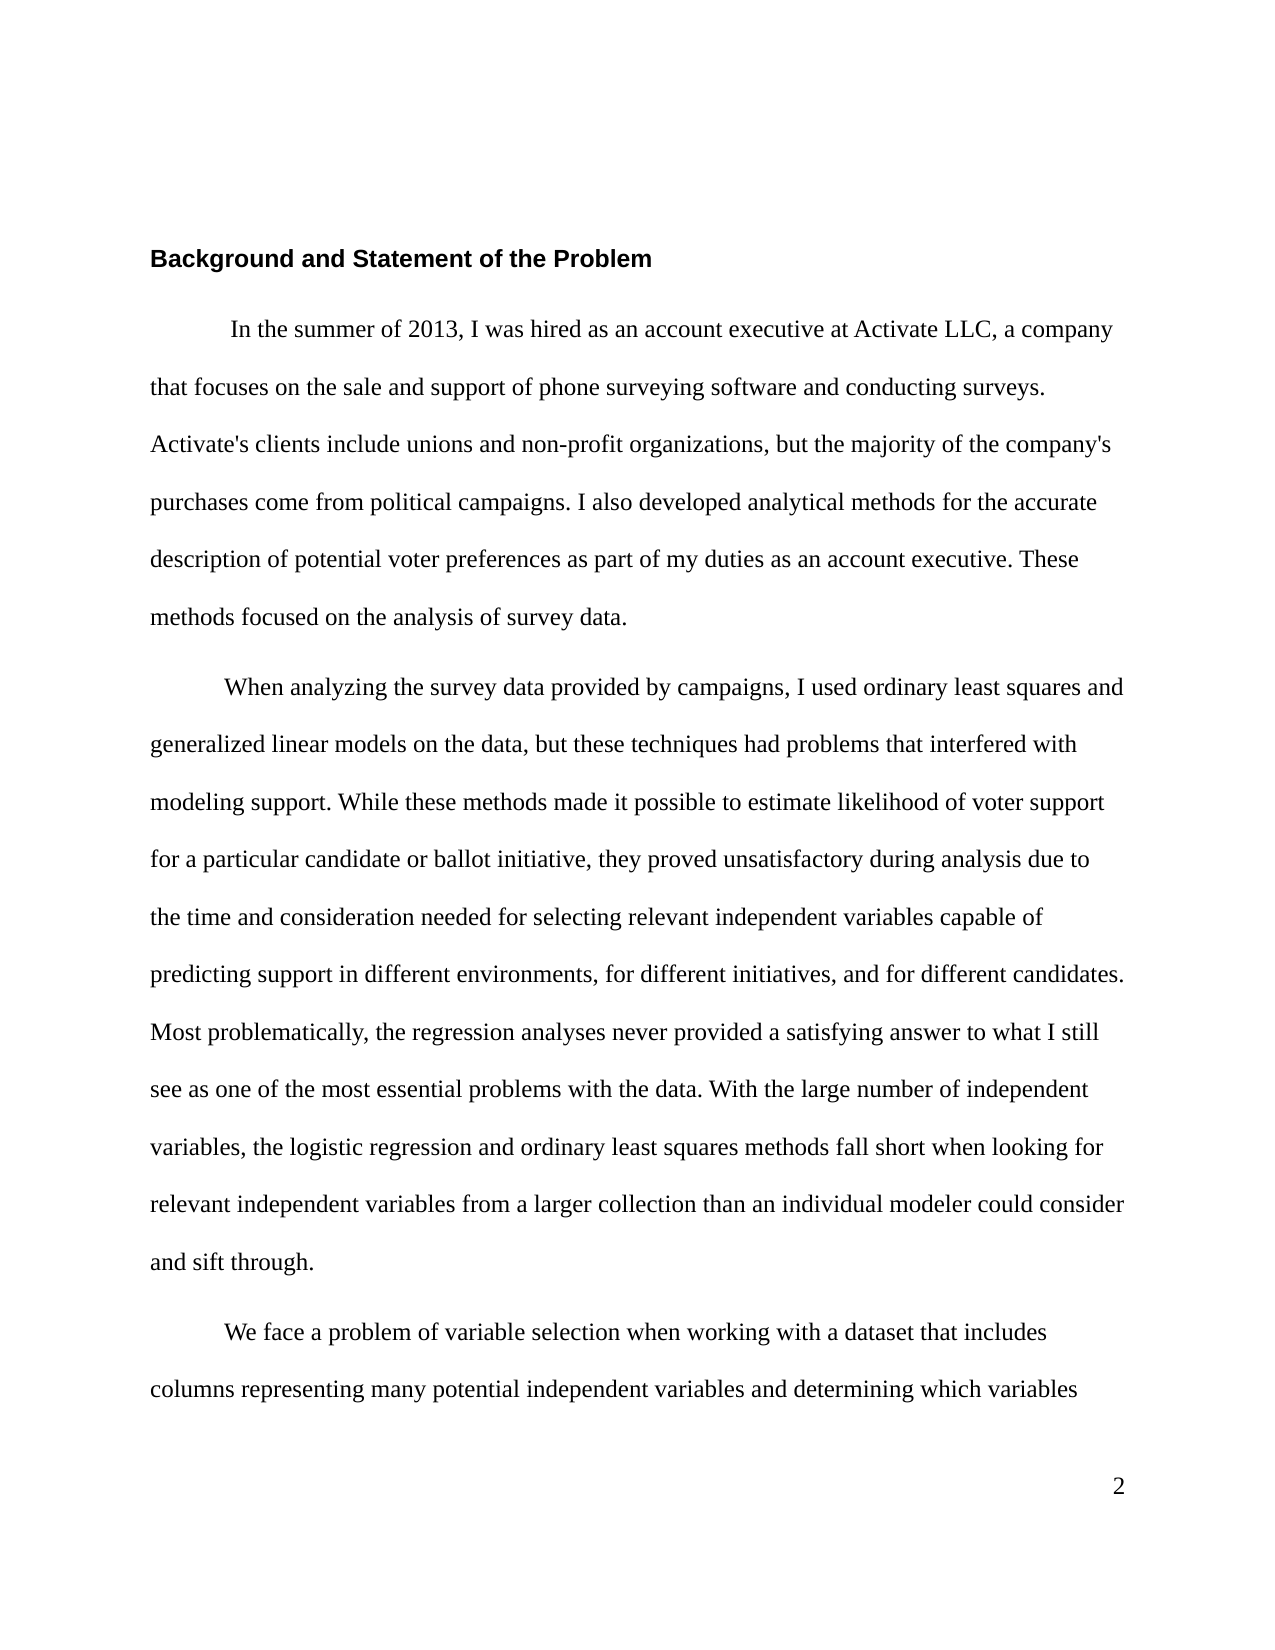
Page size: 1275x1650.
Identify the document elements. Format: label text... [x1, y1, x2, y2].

text When analyzing the survey data provided by campaigns, I used ordinary least squares and generalized linear models on the data, but these techniques had problems that interfered with modeling support. While these methods made it possible to estimate likelihood of voter support for a particular candidate or ballot initiative, they proved unsatisfactory during analysis due to the time and consideration needed for selecting relevant independent variables capable of predicting support in different environments, for different initiatives, and for different candidates. Most problematically, the regression analyses never provided a satisfying answer to what I still see as one of the most essential problems with the data. With the large number of independent variables, the logistic regression and ordinary least squares methods fall short when looking for relevant independent variables from a larger collection than an individual modeler could consider and sift through. [150, 672, 1125, 1275]
subtitle Background and Statement of the Problem [150, 244, 1125, 273]
text We face a problem of variable selection when working with a dataset that includes columns representing many potential independent variables and determining which variables [150, 1317, 1125, 1403]
text In the summer of 2013, I was hired as an account executive at Activate LLC, a company that focuses on the sale and support of phone surveying software and conducting surveys. Activate's clients include unions and non-profit organizations, but the majority of the company's purchases come from political campaigns. I also developed analytical methods for the accurate description of potential voter preferences as part of my duties as an account executive. These methods focused on the analysis of survey data. [150, 314, 1125, 630]
